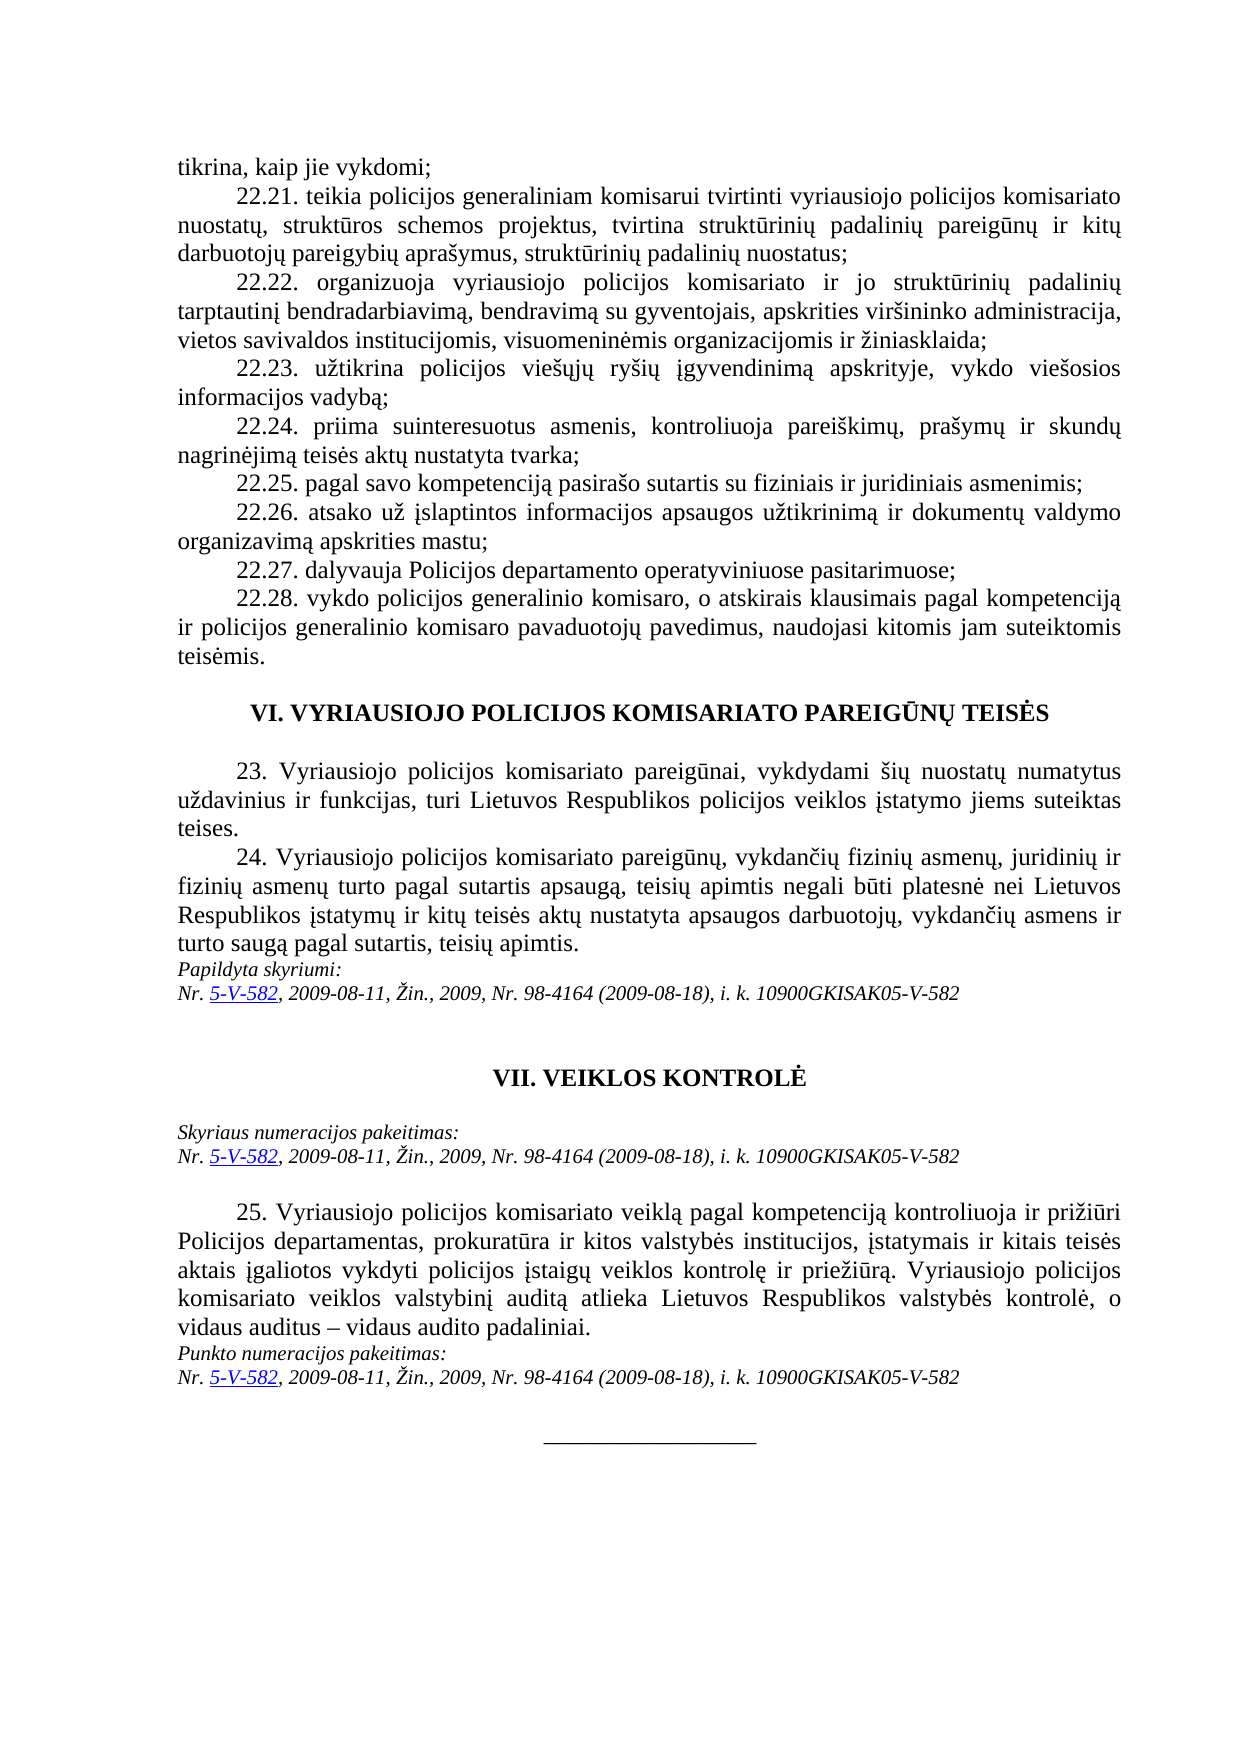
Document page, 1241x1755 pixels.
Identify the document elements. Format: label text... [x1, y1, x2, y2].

text 23. Vyriausiojo policijos komisariato pareigūnai, vykdydami šių nuostatų numatytus uždavinius ir funkcijas, turi Lietuvos Respublikos policijos veiklos įstatymo jiems suteiktas teises. [177, 756, 1122, 842]
text 22.26. atsako už įslaptintos informacijos apsaugos užtikrinimą ir dokumentų valdymo organizavimą apskrities mastu; [177, 497, 1122, 555]
text Nr. 5-V-582, 2009-08-11, Žin., 2009, Nr. 98-4164 (2009-08-18), i. k. 10900GKISAK05-V-582 [177, 1365, 1122, 1389]
text 22.23. užtikrina policijos viešųjų ryšių įgyvendinimą apskrityje, vykdo viešosios informacijos vadybą; [177, 353, 1122, 411]
text 24. Vyriausiojo policijos komisariato pareigūnų, vykdančių fizinių asmenų, juridinių ir fizinių asmenų turto pagal sutartis apsaugą, teisių apimtis negali būti platesnė nei Lietuvos Respublikos įstatymų ir kitų teisės aktų nustatyta apsaugos darbuotojų, vykdančių asmens ir turto saugą pagal sutartis, teisių apimtis. [177, 842, 1122, 957]
text Papildyta skyriumi: [177, 957, 1122, 981]
text VII. VEIKLOS KONTROLĖ [177, 1063, 1122, 1092]
text Nr. 5-V-582, 2009-08-11, Žin., 2009, Nr. 98-4164 (2009-08-18), i. k. 10900GKISAK05-V-582 [177, 1144, 1122, 1168]
text Punkto numeracijos pakeitimas: [177, 1341, 1122, 1365]
text VI. VYRIAUSIOJO POLICIJOS KOMISARIATO pareigūnų teisės [177, 698, 1122, 727]
text 22.28. vykdo policijos generalinio komisaro, o atskirais klausimais pagal kompetenciją ir policijos generalinio komisaro pavaduotojų pavedimus, naudojasi kitomis jam suteiktomis teisėmis. [177, 583, 1122, 670]
text Nr. 5-V-582, 2009-08-11, Žin., 2009, Nr. 98-4164 (2009-08-18), i. k. 10900GKISAK05-V-582 [177, 981, 1122, 1005]
text 22.27. dalyvauja Policijos departamento operatyviniuose pasitarimuose; [177, 555, 1122, 583]
text 22.22. organizuoja vyriausiojo policijos komisariato ir jo struktūrinių padalinių tarptautinį bendradarbiavimą, bendravimą su gyventojais, apskrities viršininko administracija, vietos savivaldos institucijomis, visuomeninėmis organizacijomis ir žiniasklaida; [177, 267, 1122, 353]
text 22.21. teikia policijos generaliniam komisarui tvirtinti vyriausiojo policijos komisariato nuostatų, struktūros schemos projektus, tvirtina struktūrinių padalinių pareigūnų ir kitų darbuotojų pareigybių aprašymus, struktūrinių padalinių nuostatus; [177, 181, 1122, 267]
text 22.25. pagal savo kompetenciją pasirašo sutartis su fiziniais ir juridiniais asmenimis; [177, 468, 1122, 497]
text Skyriaus numeracijos pakeitimas: [177, 1120, 1122, 1144]
text _________________ [177, 1418, 1122, 1447]
text 25. Vyriausiojo policijos komisariato veiklą pagal kompetenciją kontroliuoja ir prižiūri Policijos departamentas, prokuratūra ir kitos valstybės institucijos, įstatymais ir kitais teisės aktais įgaliotos vykdyti policijos įstaigų veiklos kontrolę ir priežiūrą. Vyriausiojo policijos komisariato veiklos valstybinį auditą atlieka Lietuvos Respublikos valstybės kontrolė, o vidaus auditus – vidaus audito padaliniai. [177, 1197, 1122, 1341]
text 22.24. priima suinteresuotus asmenis, kontroliuoja pareiškimų, prašymų ir skundų nagrinėjimą teisės aktų nustatyta tvarka; [177, 411, 1122, 468]
text tikrina, kaip jie vykdomi; [177, 152, 1122, 181]
